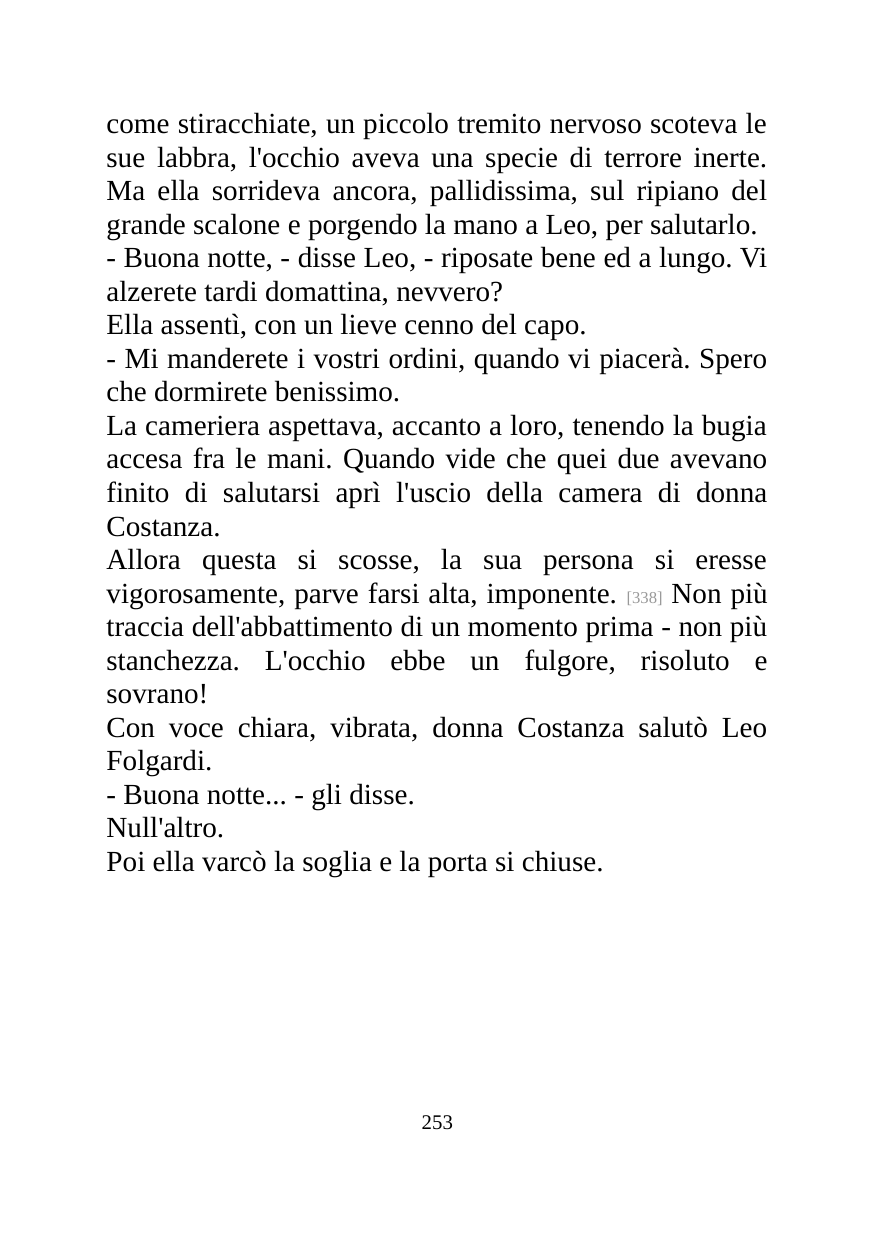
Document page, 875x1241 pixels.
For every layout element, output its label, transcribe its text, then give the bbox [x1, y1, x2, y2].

text Poi ella varcò la soglia e la porta si chiuse. [106, 844, 768, 878]
text come stiracchiate, un piccolo tremito nervoso scoteva le sue labbra, l'occhio aveva una specie di terrore inerte. Ma ella sorrideva ancora, pallidissima, sul ripiano del grande scalone e porgendo la mano a Leo, per salutarlo. [106, 106, 768, 240]
text Ella assentì, con un lieve cenno del capo. [106, 307, 768, 341]
text Null'altro. [106, 811, 768, 844]
text - Mi manderete i vostri ordini, quando vi piacerà. Spero che dormirete benissimo. [106, 341, 768, 408]
text Allora questa si scosse, la sua persona si eresse vigorosamente, parve farsi alta, imponente. [338] Non più traccia dell'abbattimento di un momento prima - non più stanchezza. L'occhio ebbe un fulgore, risoluto e sovrano! [106, 542, 768, 710]
text - Buona notte, - disse Leo, - riposate bene ed a lungo. Vi alzerete tardi domattina, nevvero? [106, 240, 768, 307]
text Con voce chiara, vibrata, donna Costanza salutò Leo Folgardi. [106, 710, 768, 777]
text - Buona notte... - gli disse. [106, 777, 768, 811]
text La cameriera aspettava, accanto a loro, tenendo la bugia accesa fra le mani. Quando vide che quei due avevano finito di salutarsi aprì l'uscio della camera di donna Costanza. [106, 408, 768, 542]
